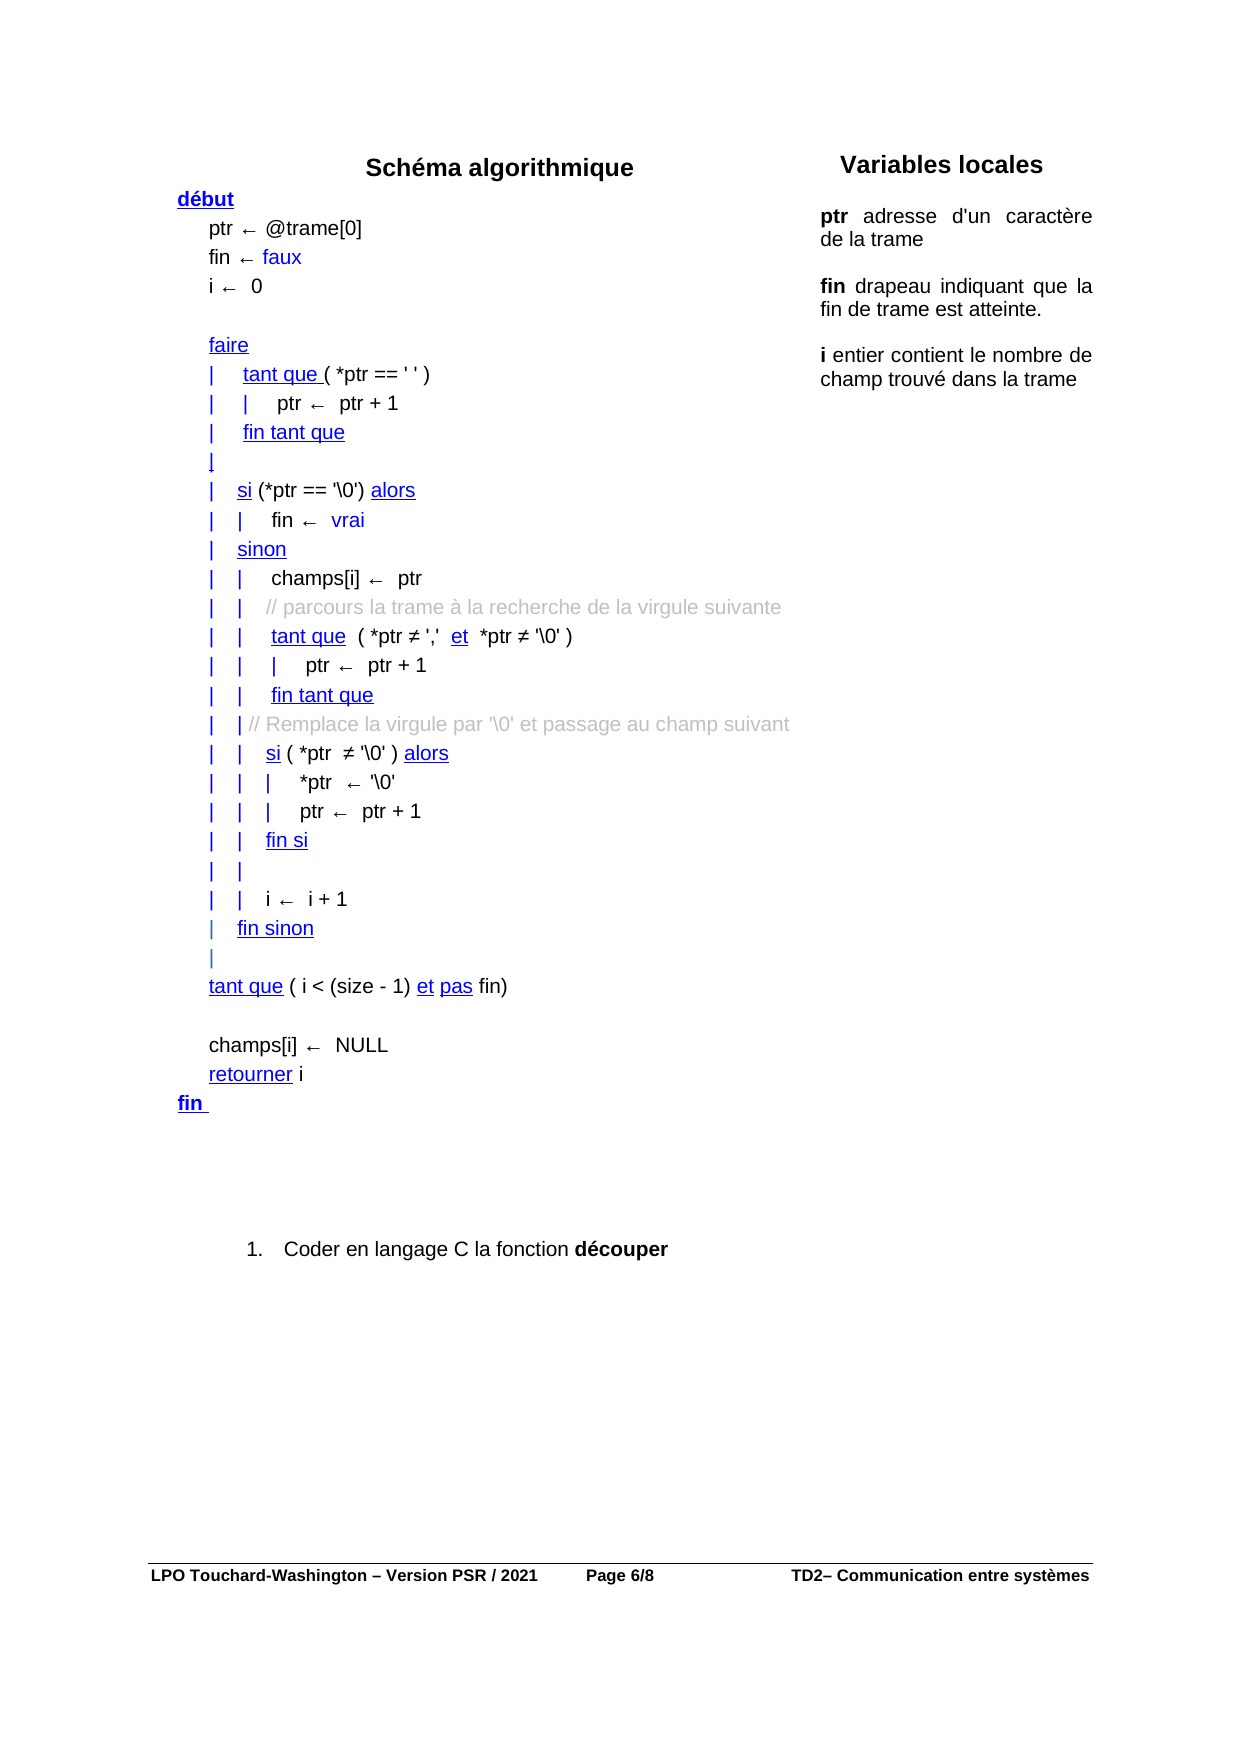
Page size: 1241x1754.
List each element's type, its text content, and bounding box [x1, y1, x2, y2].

table_cell début ptr ← @trame[0] fin ← faux i ← 0 faire | tant que ( *ptr == ' ' ) | | ptr ← ptr + 1 | fin tant que | | si (*ptr == '\0') alors | | fin ← vrai | sinon | | champs[i] ← ptr | | // parcours la trame à la recherche de la virgule suivante | | tant que ( *ptr ≠ ',' et *ptr ≠ '\0' ) | | | ptr ← ptr + 1 | | fin tant que | | // Remplace la virgule par '\0' et passage au champ suivant | | si ( *ptr ≠ '\0' ) alors | | | *ptr ← '\0' | | | ptr ← ptr + 1 | | fin si | | | | i ← i + 1 | fin sinon | tant que ( i < (size - 1) et pas fin) champs[i] ← NULL retourner i fin [148, 182, 791, 1173]
table_cell ptr adresse d'un caractère de la trame fin drapeau indiquant que la fin de trame est atteinte. i entier contient le nombre de champ trouvé dans la trame [791, 182, 1093, 1173]
list Coder en langage C la fonction découper [246, 1237, 1093, 1261]
table_header Schéma algorithmique [148, 148, 791, 182]
table_header Variables locales [791, 148, 1093, 182]
